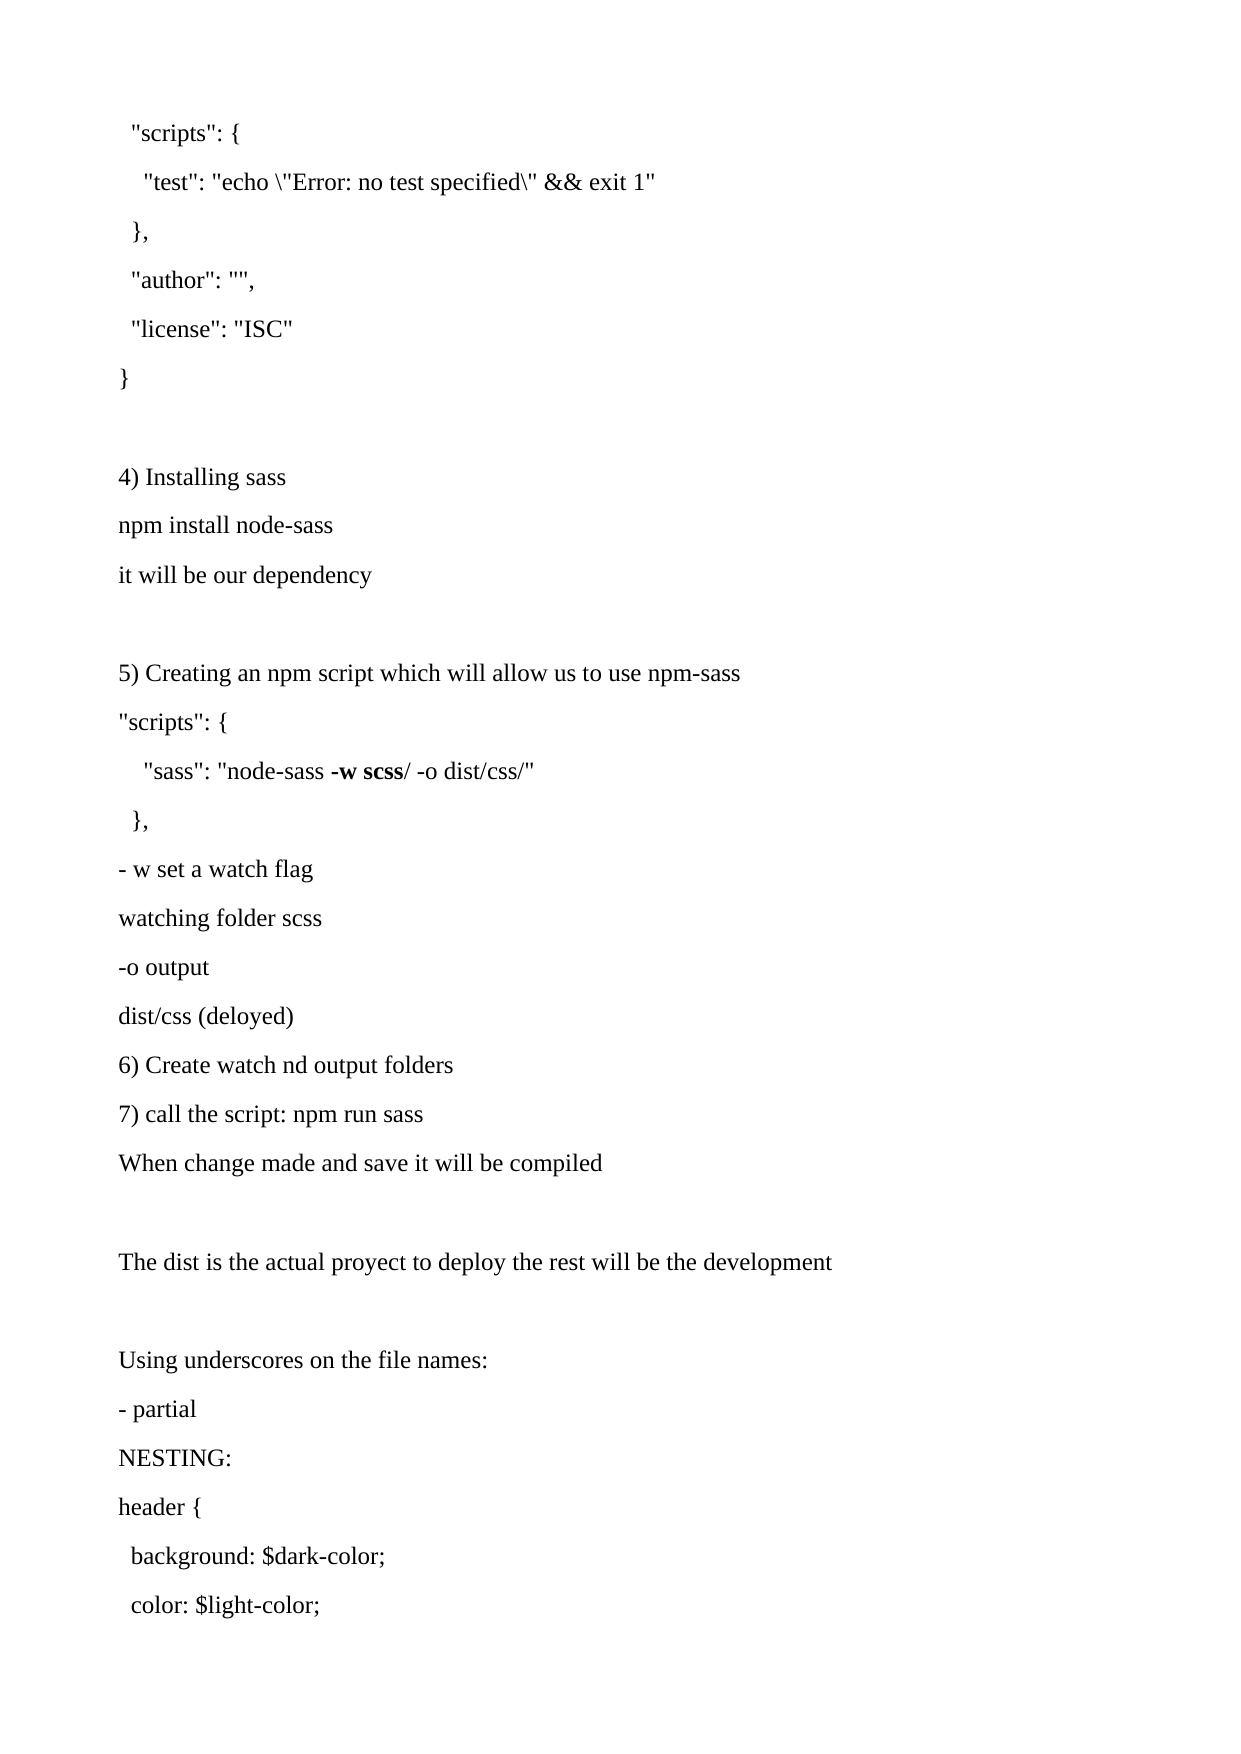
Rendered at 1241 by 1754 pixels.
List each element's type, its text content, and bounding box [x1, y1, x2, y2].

text "sass": "node-sass -w scss/ -o dist/css/" [118, 756, 1122, 785]
text color: $light-color; [118, 1590, 1122, 1619]
text Using underscores on the file names: [118, 1345, 1122, 1373]
text watching folder scss [118, 903, 1122, 932]
text NESTING: [118, 1443, 1122, 1472]
text } [118, 363, 1122, 392]
text "test": "echo \"Error: no test specified\" && exit 1" [118, 167, 1122, 196]
text 4) Installing sass [118, 462, 1122, 490]
text npm install node-sass [118, 511, 1122, 539]
text background: $dark-color; [118, 1541, 1122, 1570]
text When change made and save it will be compiled [118, 1148, 1122, 1177]
text 5) Creating an npm script which will allow us to use npm-sass [118, 658, 1122, 687]
text -o output [118, 952, 1122, 981]
text header { [118, 1492, 1122, 1521]
text }, [118, 216, 1122, 245]
text 7) call the script: npm run sass [118, 1099, 1122, 1128]
text "license": "ISC" [118, 314, 1122, 343]
text "scripts": { [118, 707, 1122, 736]
text "author": "", [118, 265, 1122, 294]
text "scripts": { [118, 118, 1122, 147]
text The dist is the actual proyect to deploy the rest will be the development [118, 1247, 1122, 1275]
text }, [118, 805, 1122, 834]
text - w set a watch flag [118, 854, 1122, 883]
text - partial [118, 1394, 1122, 1422]
text 6) Create watch nd output folders [118, 1050, 1122, 1079]
text dist/css (deloyed) [118, 1001, 1122, 1030]
text it will be our dependency [118, 560, 1122, 588]
